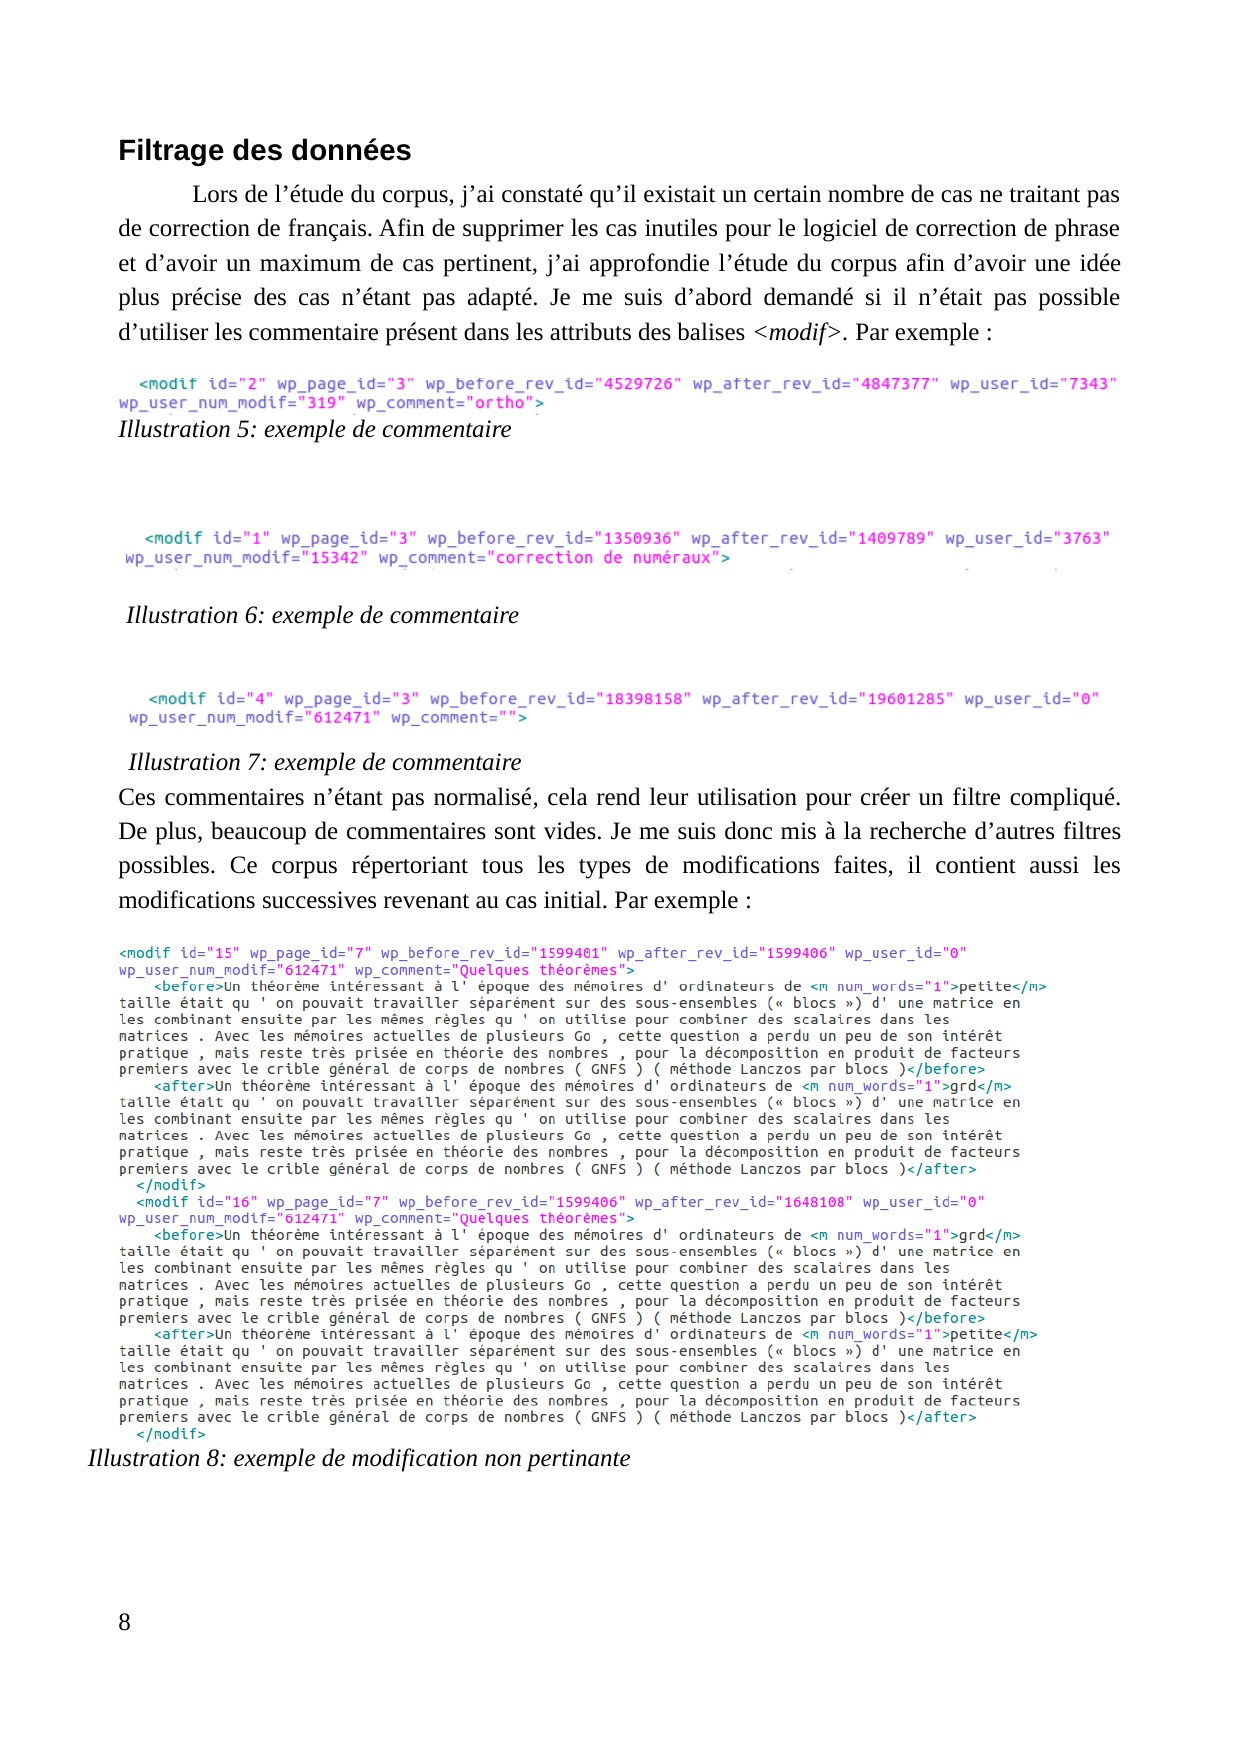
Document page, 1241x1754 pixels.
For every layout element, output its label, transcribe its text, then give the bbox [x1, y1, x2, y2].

picture [125, 529, 1130, 570]
text Lors de l’étude du corpus, j’ai constaté qu’il existait un certain nombre de cas ne traitant pas de correction de français. Afin de supprimer les cas inutiles pour le logiciel de correction de phrase et d’avoir un maximum de cas pertinent, j’ai approfondie l’étude du corpus afin d’avoir une idée plus précise des cas n’étant pas adapté. Je me suis d’abord demandé si il n’était pas possible d’utiliser les commentaire présent dans les attributs des balises <modif>. Par exemple : [118, 179, 1122, 346]
text Illustration 6: exemple de commentaire [126, 570, 1130, 629]
picture [118, 378, 1123, 415]
picture [128, 689, 1132, 726]
text Illustration 7: exemple de commentaire [128, 726, 1132, 776]
text Illustration 5: exemple de commentaire [118, 415, 1122, 443]
subtitle Filtrage des données [118, 133, 1122, 166]
text Ces commentaires n’étant pas normalisé, cela rend leur utilisation pour créer un filtre compliqué. De plus, beaucoup de commentaires sont vides. Je me suis donc mis à la recherche d’autres filtres possibles. Ce corpus répertoriant tous les types de modifications faites, il contient aussi les modifications successives revenant au cas initial. Par exemple : [118, 684, 1122, 914]
picture [87, 946, 1092, 1444]
text Illustration 8: exemple de modification non pertinante [88, 1444, 1152, 1472]
